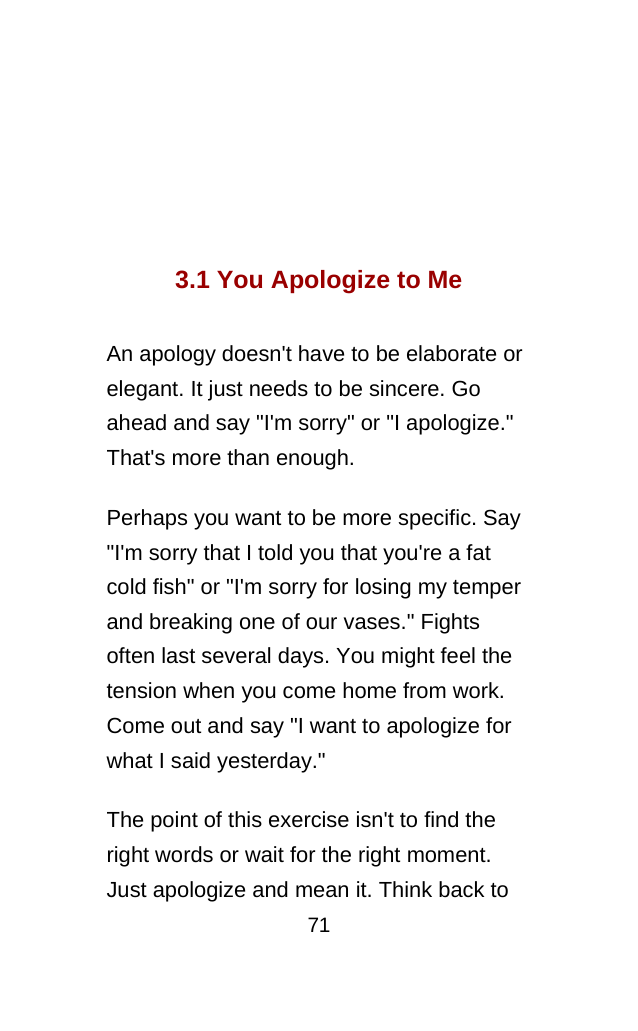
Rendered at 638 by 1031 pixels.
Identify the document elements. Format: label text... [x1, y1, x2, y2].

text The point of this exercise isn't to find the right words or wait for the right moment. Just apologize and mean it. Think back to [106, 807, 531, 902]
text Perhaps you want to be more specific. Say "I'm sorry that I told you that you're a fat cold fish" or "I'm sorry for losing my temper and breaking one of our vases." Fights often last several days. You might feel the tension when you come home from work. Come out and say "I want to apologize for what I said yesterday." [106, 505, 531, 773]
text An apology doesn't have to be elaborate or elegant. It just needs to be sincere. Go ahead and say "I'm sorry" or "I apologize." That's more than enough. [106, 341, 531, 470]
subtitle 3.1 You Apologize to Me [106, 265, 531, 293]
